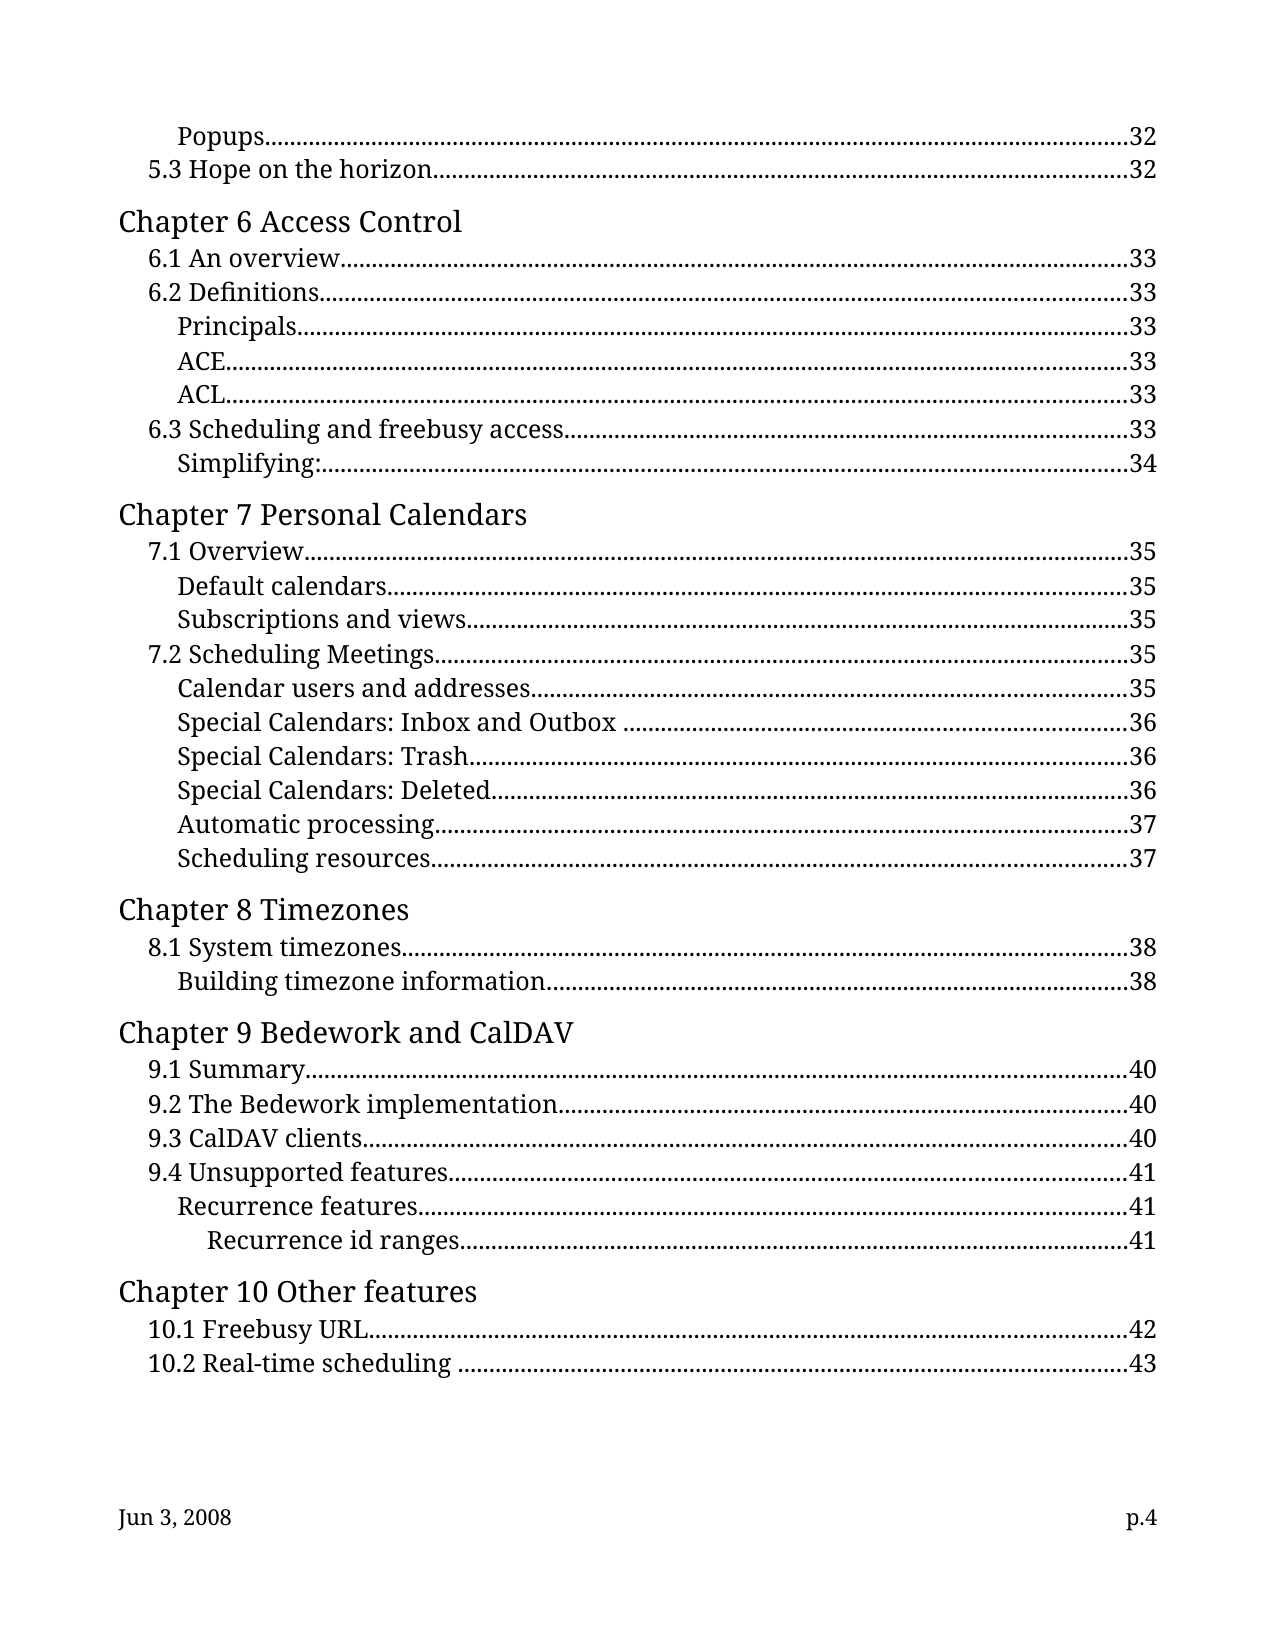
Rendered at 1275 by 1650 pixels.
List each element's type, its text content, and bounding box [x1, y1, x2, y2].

text Calendar users and addresses 35 [177, 670, 1157, 704]
text Scheduling resources 37 [177, 841, 1157, 875]
text ACE 33 [177, 343, 1157, 377]
text Chapter 9 Bedework and CalDAV [118, 1012, 1157, 1052]
text Popups 32 [177, 118, 1157, 152]
text 6.3 Scheduling and freebusy access 33 [148, 411, 1157, 445]
text 10.2 Real-time scheduling 43 [148, 1345, 1157, 1379]
text Chapter 8 Timezones [118, 890, 1157, 929]
text ACL 33 [177, 377, 1157, 411]
text Default calendars 35 [177, 568, 1157, 602]
text Principals 33 [177, 309, 1157, 343]
text Chapter 6 Access Control [118, 201, 1157, 241]
text Chapter 10 Other features [118, 1272, 1157, 1311]
text 9.2 The Bedework implementation 40 [148, 1086, 1157, 1120]
text Subscriptions and views. 35 [177, 602, 1157, 636]
text Chapter 7 Personal Calendars [118, 494, 1157, 534]
text 7.2 Scheduling Meetings 35 [148, 636, 1157, 670]
text 6.1 An overview 33 [148, 241, 1157, 275]
text Recurrence id ranges 41 [207, 1222, 1157, 1257]
text Special Calendars: Deleted 36 [177, 772, 1157, 807]
text 5.3 Hope on the horizon 32 [148, 152, 1157, 186]
text 9.4 Unsupported features 41 [148, 1154, 1157, 1188]
text 9.3 CalDAV clients 40 [148, 1120, 1157, 1154]
text 7.1 Overview. 35 [148, 534, 1157, 568]
text 6.2 Definitions 33 [148, 275, 1157, 309]
text Special Calendars: Inbox and Outbox 36 [177, 704, 1157, 738]
text Automatic processing 37 [177, 807, 1157, 841]
text Special Calendars: Trash 36 [177, 738, 1157, 772]
text 9.1 Summary 40 [148, 1052, 1157, 1086]
text 8.1 System timezones 38 [148, 929, 1157, 963]
text Recurrence features 41 [177, 1188, 1157, 1222]
text 10.1 Freebusy URL 42 [148, 1311, 1157, 1345]
text Building timezone information. 38 [177, 963, 1157, 997]
text Simplifying: 34 [177, 445, 1157, 479]
